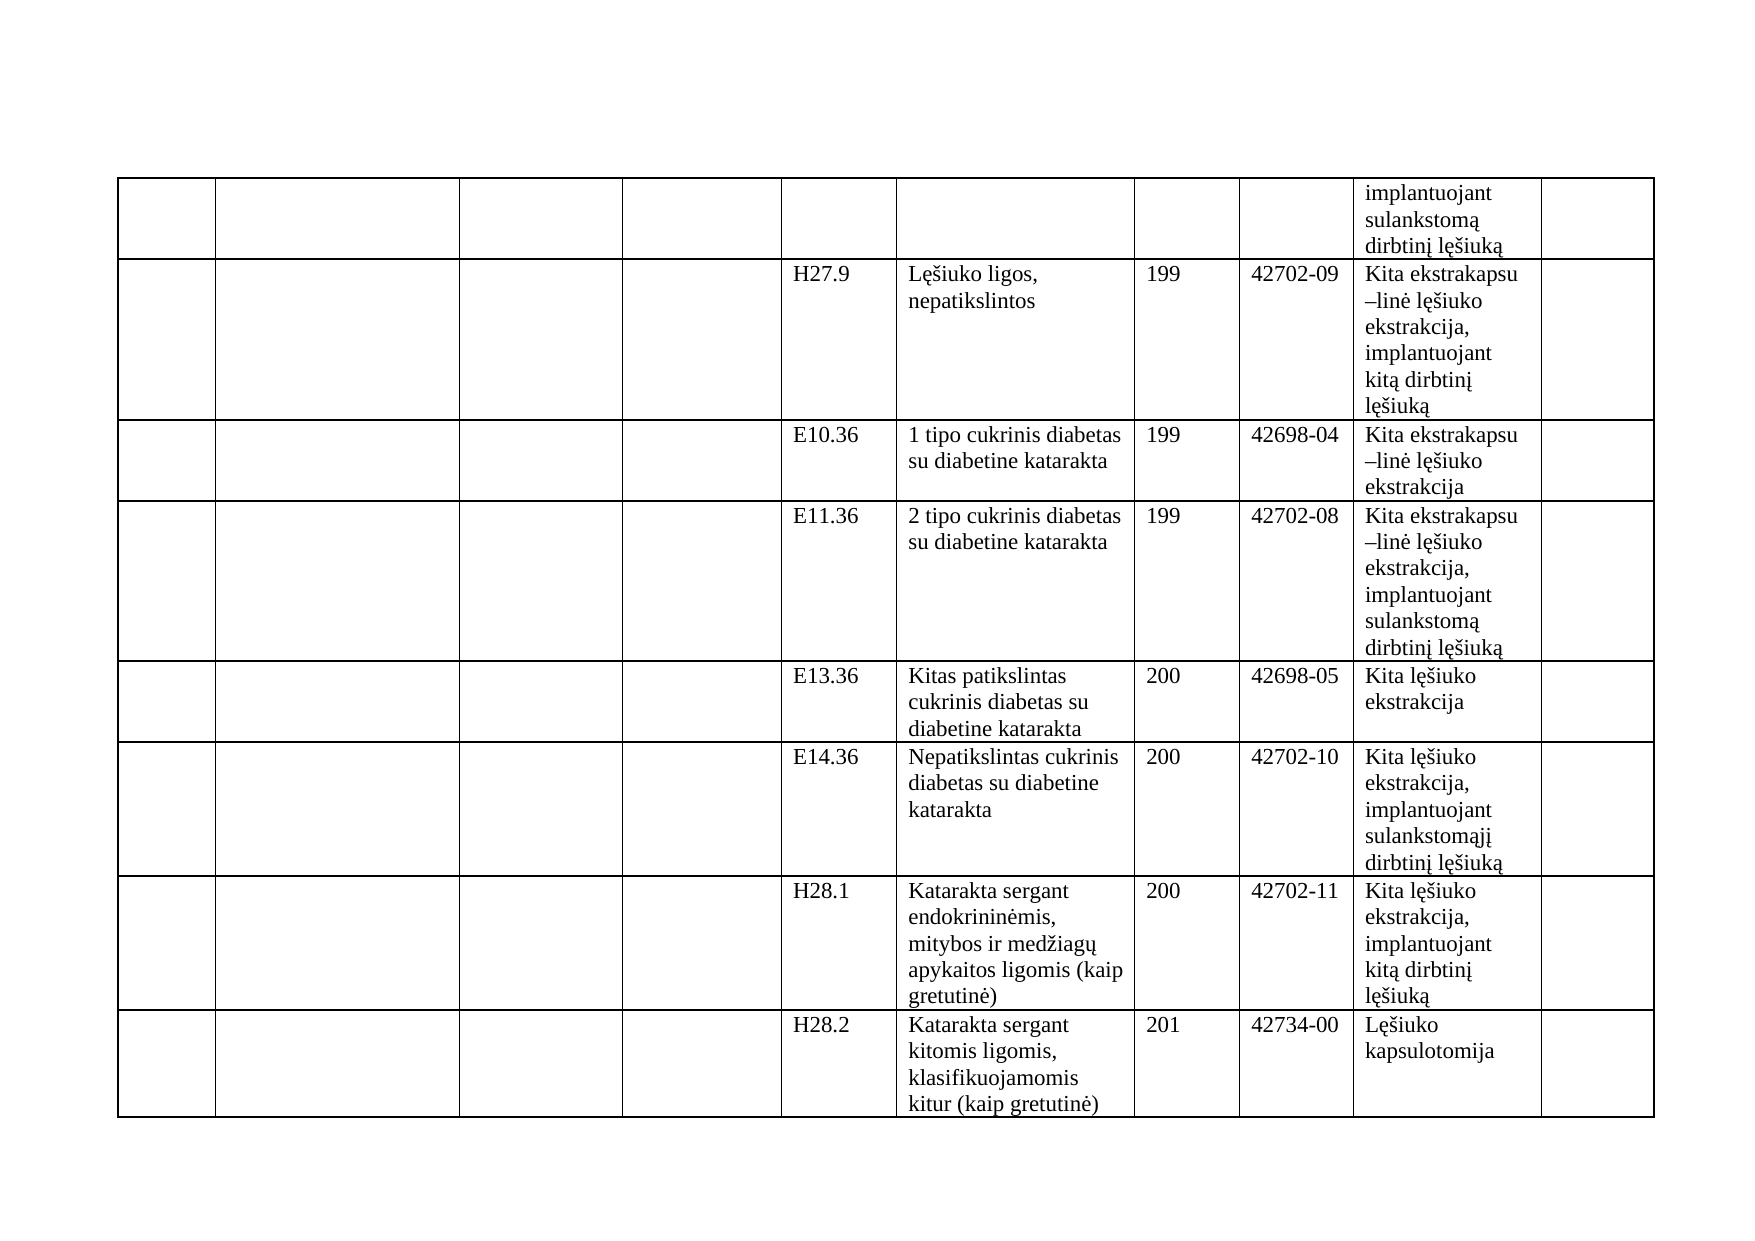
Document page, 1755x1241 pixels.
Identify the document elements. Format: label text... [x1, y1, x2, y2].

table_cell 199 [1135, 502, 1239, 660]
table_cell [216, 502, 459, 660]
table_cell [119, 662, 215, 741]
table_cell E13.36 [782, 662, 896, 741]
table_cell 1 tipo cukrinis diabetas su diabetine katarakta [897, 421, 1134, 500]
table_cell [1542, 260, 1653, 418]
table_cell 199 [1135, 421, 1239, 500]
table_cell 2 tipo cukrinis diabetas su diabetine katarakta [897, 502, 1134, 660]
table_cell [1542, 877, 1653, 1009]
table_cell 200 [1135, 743, 1239, 875]
table_cell [119, 502, 215, 660]
table_cell [216, 260, 459, 418]
table_cell [119, 743, 215, 875]
table_cell [1542, 743, 1653, 875]
table_cell [460, 502, 622, 660]
table_cell 42702-08 [1240, 502, 1353, 660]
table_cell [623, 877, 781, 1009]
table_cell [460, 421, 622, 500]
table_cell Lęšiuko ligos, nepatikslintos [897, 260, 1134, 418]
table_cell [623, 421, 781, 500]
table_cell Lęšiuko kapsulotomija [1354, 1011, 1541, 1116]
table_cell [623, 502, 781, 660]
table_cell 42698-05 [1240, 662, 1353, 741]
table_cell [119, 1011, 215, 1116]
table_cell [460, 877, 622, 1009]
table_cell H27.9 [782, 260, 896, 418]
table_cell [1542, 1011, 1653, 1116]
table_cell [216, 662, 459, 741]
table_cell [623, 1011, 781, 1116]
table_cell [1542, 662, 1653, 741]
table_cell implantuojant sulankstomą dirbtinį lęšiuką [1354, 179, 1541, 258]
table_cell 42702-11 [1240, 877, 1353, 1009]
table_cell 42702-09 [1240, 260, 1353, 418]
table_cell Kita lęšiuko ekstrakcija [1354, 662, 1541, 741]
table_cell [897, 179, 1134, 258]
table_cell [1542, 502, 1653, 660]
table_cell Kitas patikslintas cukrinis diabetas su diabetine katarakta [897, 662, 1134, 741]
table_cell [460, 179, 622, 258]
table_cell [1240, 179, 1353, 258]
table_cell 200 [1135, 877, 1239, 1009]
table_cell [623, 179, 781, 258]
table_cell [216, 179, 459, 258]
table_cell [623, 743, 781, 875]
table_cell [460, 743, 622, 875]
table_cell Katarakta sergant kitomis ligomis, klasifikuojamomis kitur (kaip gretutinė) [897, 1011, 1134, 1116]
table_cell E14.36 [782, 743, 896, 875]
table_cell Kita ekstrakapsu –linė lęšiuko ekstrakcija, implantuojant sulankstomą dirbtinį lęšiuką [1354, 502, 1541, 660]
table_cell 201 [1135, 1011, 1239, 1116]
table_cell [216, 1011, 459, 1116]
table_cell [460, 260, 622, 418]
table_cell E11.36 [782, 502, 896, 660]
table_cell 200 [1135, 662, 1239, 741]
table_cell 42702-10 [1240, 743, 1353, 875]
table_cell Kita ekstrakapsu –linė lęšiuko ekstrakcija, implantuojant kitą dirbtinį lęšiuką [1354, 260, 1541, 418]
table_cell [1542, 179, 1653, 258]
table_cell [1542, 421, 1653, 500]
table_cell 42698-04 [1240, 421, 1353, 500]
table_cell [460, 1011, 622, 1116]
table_cell Katarakta sergant endokrininėmis, mitybos ir medžiagų apykaitos ligomis (kaip gretutinė) [897, 877, 1134, 1009]
table_cell [460, 662, 622, 741]
table_cell Kita lęšiuko ekstrakcija, implantuojant kitą dirbtinį lęšiuką [1354, 877, 1541, 1009]
table_cell [623, 260, 781, 418]
table_cell E10.36 [782, 421, 896, 500]
table_cell 42734-00 [1240, 1011, 1353, 1116]
table_cell H28.2 [782, 1011, 896, 1116]
table_cell [216, 877, 459, 1009]
table_cell 199 [1135, 260, 1239, 418]
table_cell Kita ekstrakapsu –linė lęšiuko ekstrakcija [1354, 421, 1541, 500]
table_cell [119, 260, 215, 418]
table_cell [119, 877, 215, 1009]
table_cell [623, 662, 781, 741]
table_cell [782, 179, 896, 258]
table_cell Kita lęšiuko ekstrakcija, implantuojant sulankstomąjį dirbtinį lęšiuką [1354, 743, 1541, 875]
table_cell Nepatikslintas cukrinis diabetas su diabetine katarakta [897, 743, 1134, 875]
table_cell [119, 179, 215, 258]
table_cell [216, 743, 459, 875]
table_cell [1135, 179, 1239, 258]
table_cell H28.1 [782, 877, 896, 1009]
table_cell [216, 421, 459, 500]
table_cell [119, 421, 215, 500]
